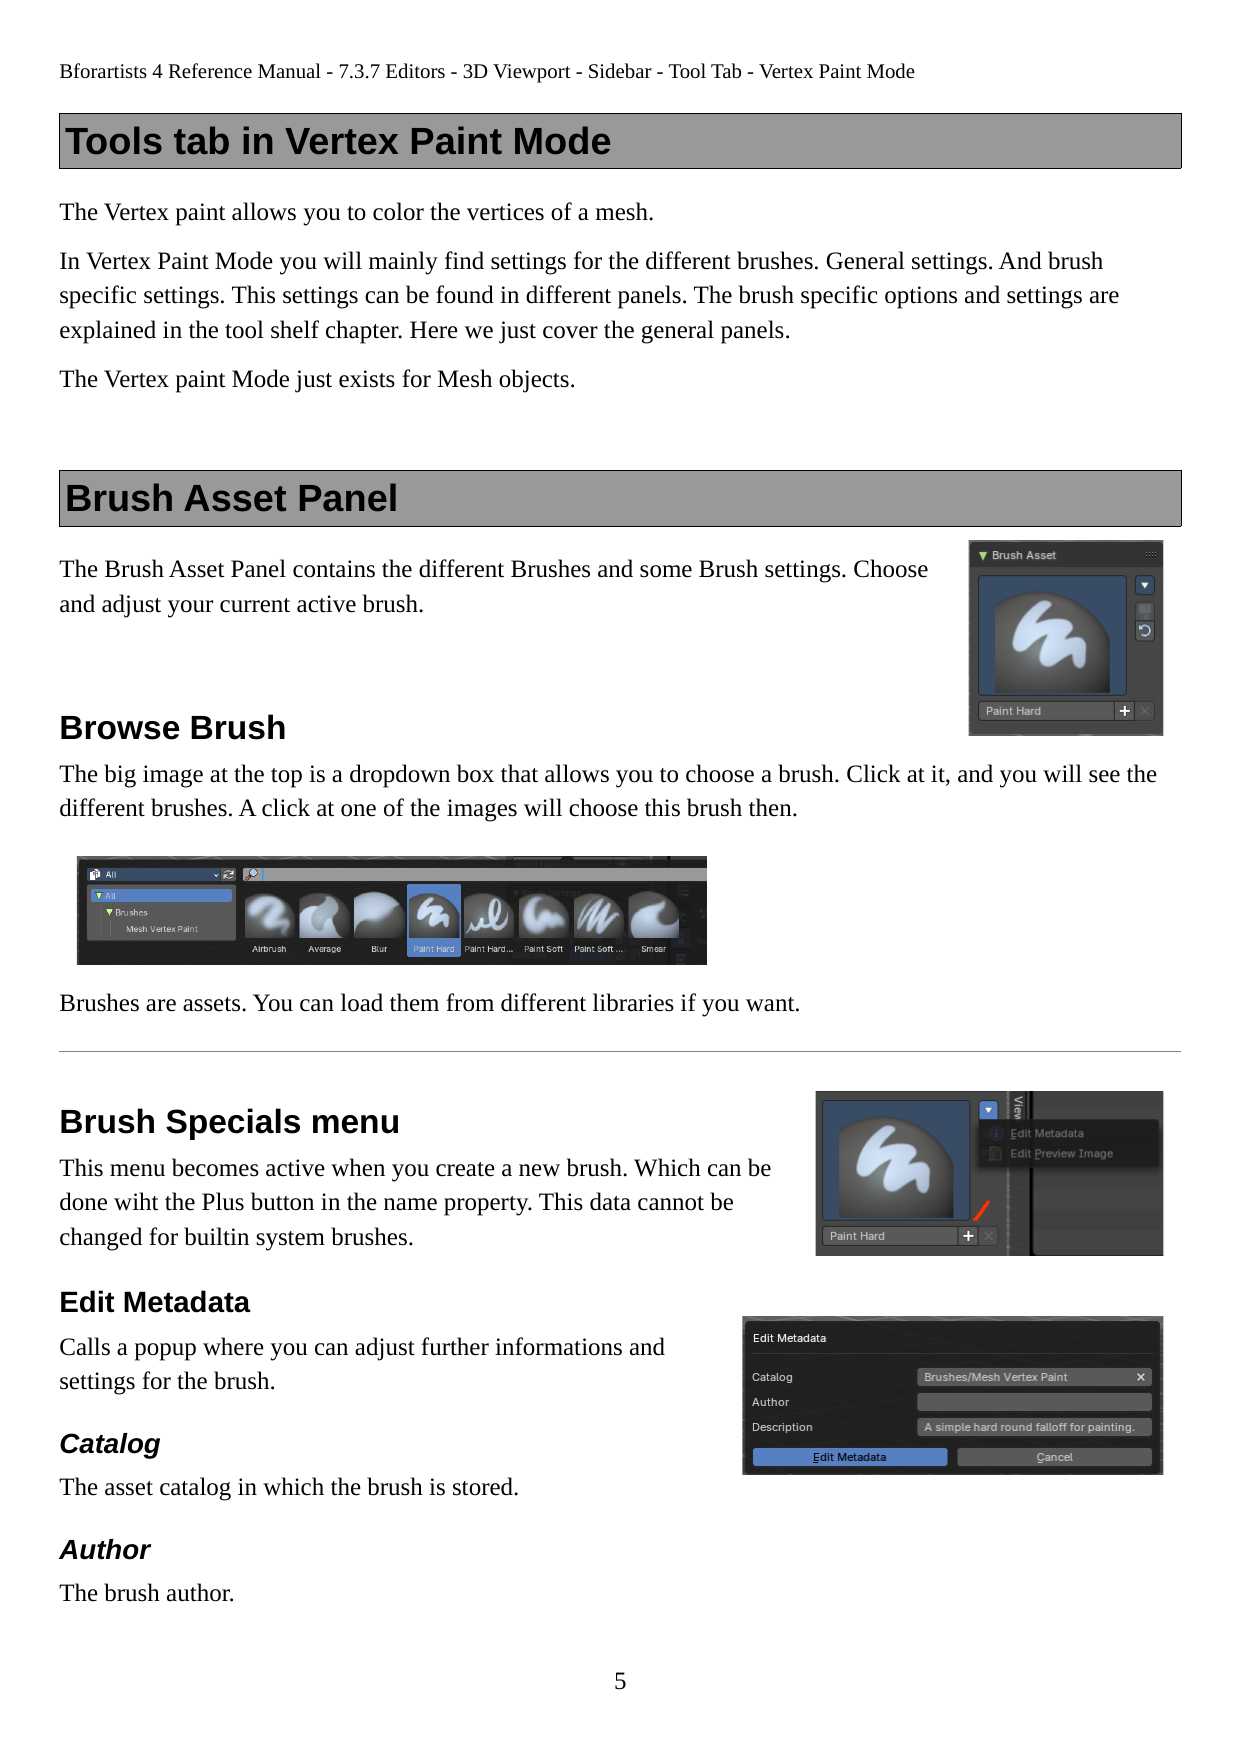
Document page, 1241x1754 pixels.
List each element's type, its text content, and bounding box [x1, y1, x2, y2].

text The Brush Asset Panel contains the different Brushes and some Brush settings. Choose and adjust your current active brush. [59, 554, 968, 618]
text The asset catalog in which the brush is stored. [59, 1472, 1181, 1501]
text The Vertex paint allows you to color the vertices of a mesh. [59, 197, 1181, 225]
picture [76, 856, 707, 965]
subtitle [1164, 1102, 1181, 1140]
text In Vertex Paint Mode you will mainly find settings for the different brushes. General settings. And brush specific settings. This settings can be found in different panels. The brush specific options and settings are explained in the tool shelf chapter. Here we just cover the general panels. [59, 246, 1181, 343]
text The Vertex paint Mode just exists for Mesh objects. [59, 364, 1181, 392]
table_header Tools tab in Vertex Paint Mode [60, 114, 1181, 168]
picture [815, 1091, 1164, 1256]
text Calls a popup where you can adjust further informations and settings for the brush. [59, 1332, 742, 1395]
subtitle Browse Brush [59, 708, 1181, 746]
text The big image at the top is a dropdown box that allows you to choose a brush. Click at it, and you will see the different brushes. A click at one of the images will choose this brush then. [59, 759, 1181, 822]
picture [968, 540, 1164, 736]
text The brush author. [59, 1578, 1181, 1607]
subtitle Author [59, 1534, 1181, 1566]
table_header Brush Asset Panel [60, 471, 1181, 526]
subtitle Brush Specials menu [59, 1102, 815, 1140]
subtitle Edit Metadata [59, 1285, 1181, 1319]
subtitle Catalog [59, 1428, 742, 1459]
text Brushes are assets. You can load them from different libraries if you want. [59, 842, 1181, 1016]
text This menu becomes active when you create a new brush. Which can be done wiht the Plus button in the name property. This data cannot be changed for builtin system brushes. [59, 1153, 815, 1251]
picture [742, 1316, 1164, 1475]
subtitle [1164, 1428, 1181, 1459]
